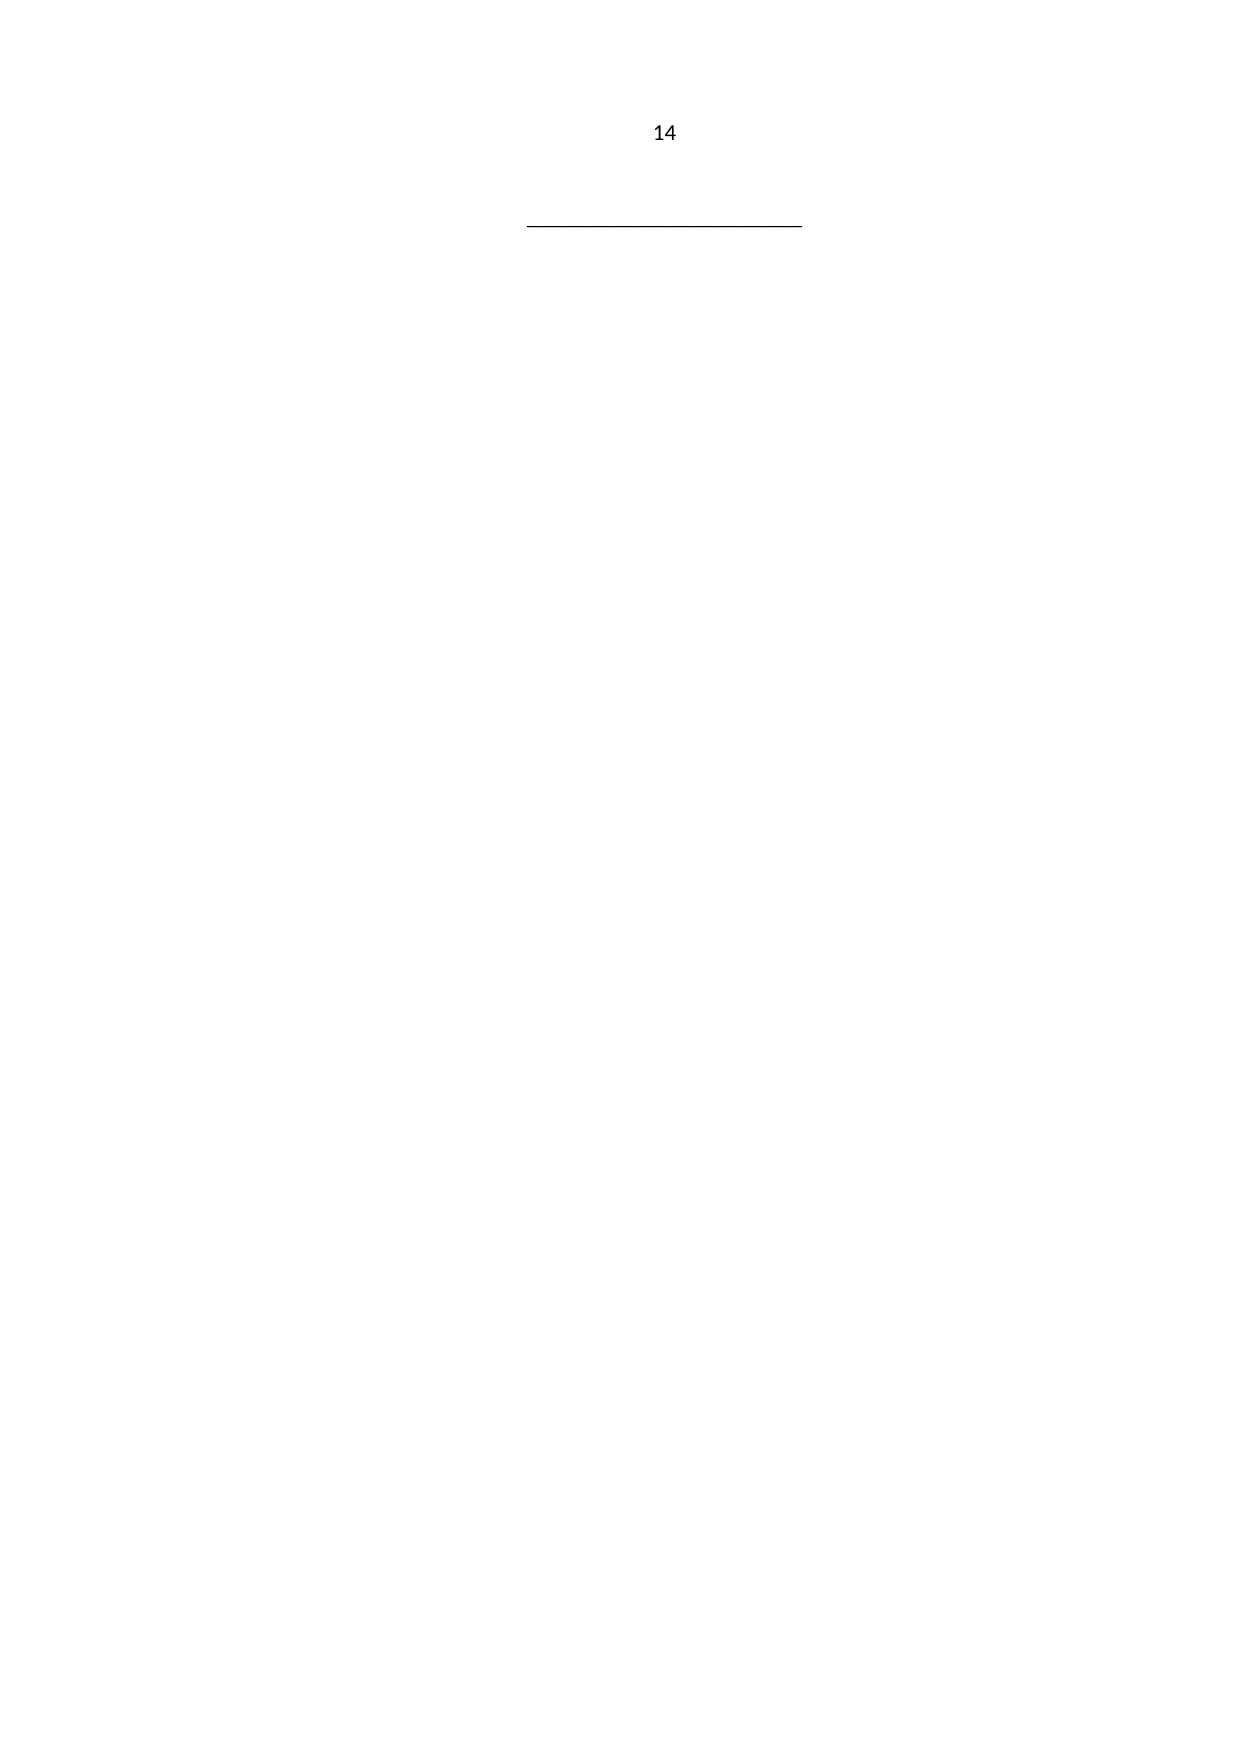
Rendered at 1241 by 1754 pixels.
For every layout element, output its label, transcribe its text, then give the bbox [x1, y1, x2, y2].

text ______________________ [177, 201, 1151, 230]
